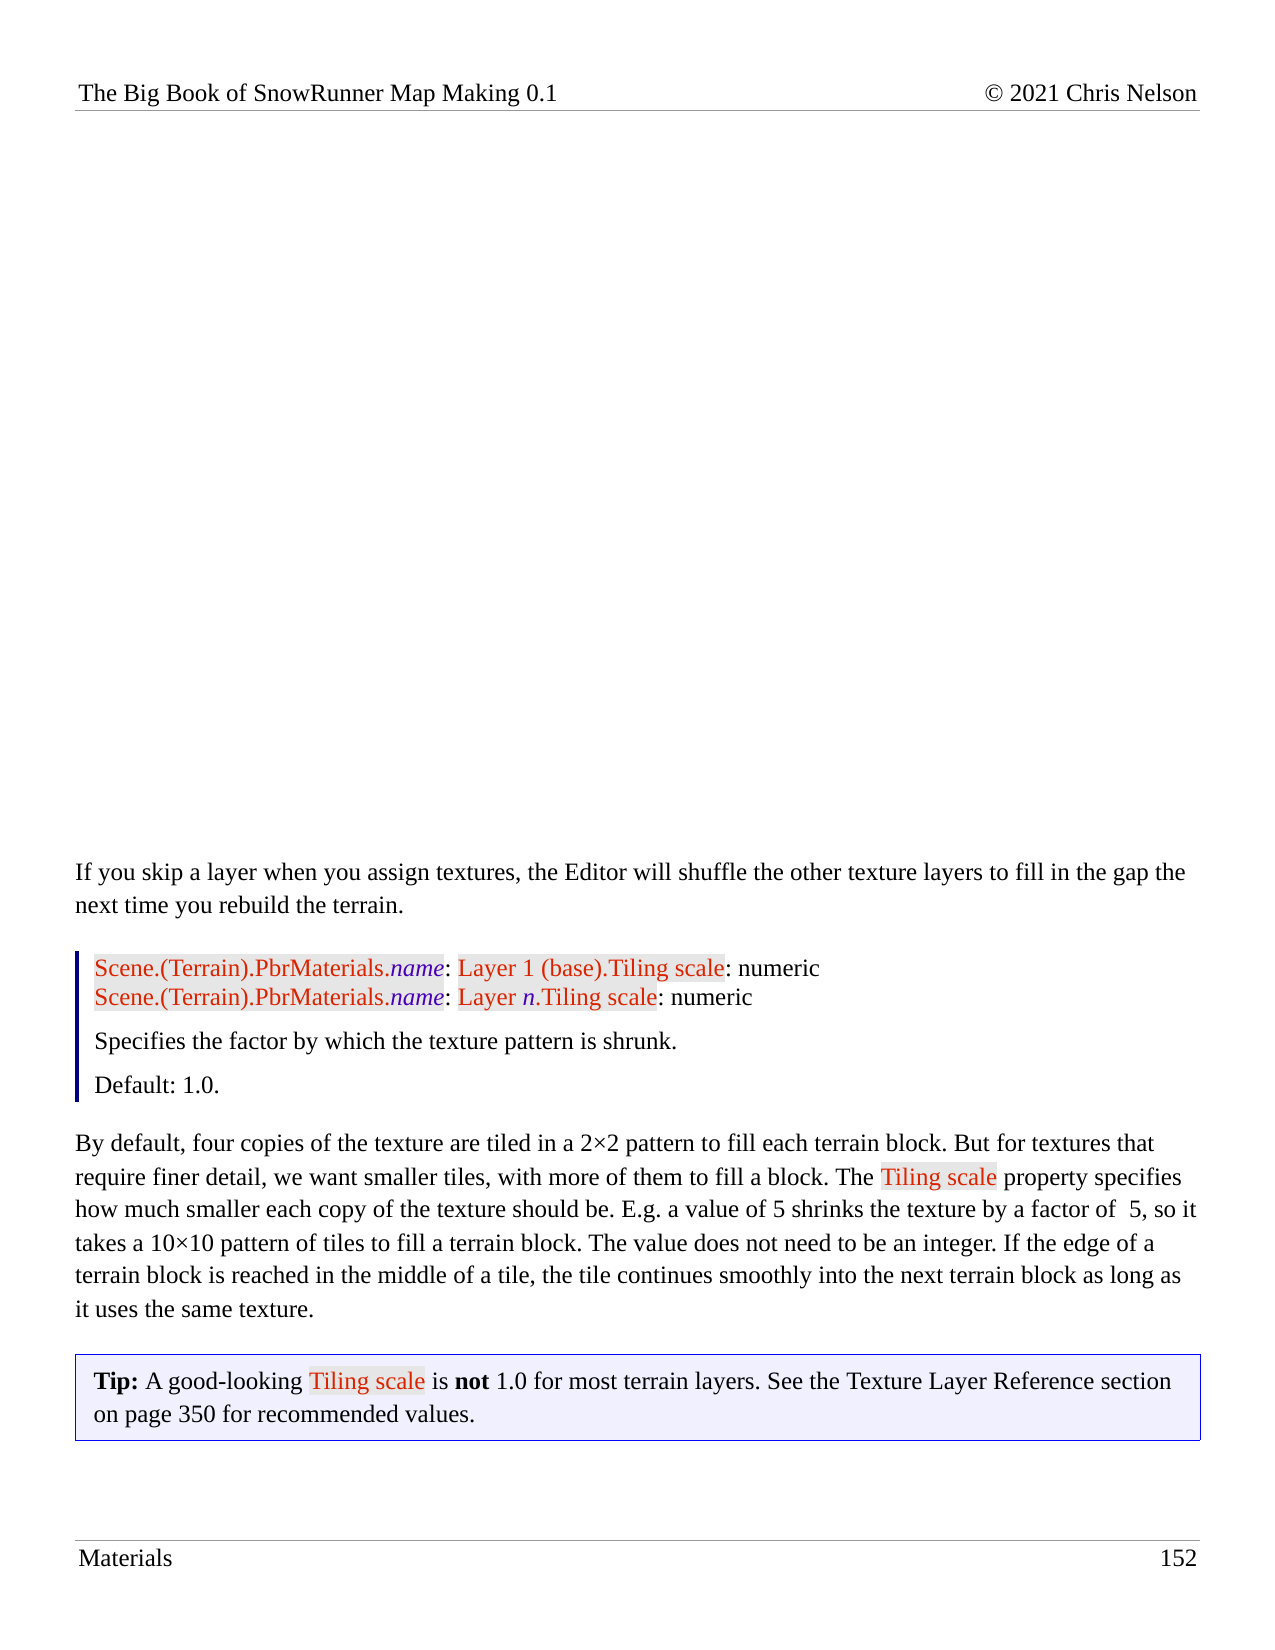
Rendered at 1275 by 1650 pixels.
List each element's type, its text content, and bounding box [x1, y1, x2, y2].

text Default: 1.0. [79, 1067, 1200, 1102]
text By default, four copies of the texture are tiled in a 2×2 pattern to fill each terrain block. But for textures that require finer detail, we want smaller tiles, with more of them to fill a block. The Tiling scale property specifies how much smaller each copy of the texture should be. E.g. a value of 5 shrinks the texture by a factor of 5, so it takes a 10×10 pattern of tiles to fill a terrain block. The value does not need to be an integer. If the edge of a terrain block is reached in the middle of a tile, the tile continues smoothly into the next terrain block as long as it uses the same texture. [75, 1128, 1200, 1322]
text If you skip a layer when you assign textures, the Editor will shuffle the other texture layers to fill in the gap the next time you rebuild the terrain. [75, 857, 1200, 919]
text Specifies the factor by which the texture pattern is shrunk. [79, 1023, 1200, 1055]
text Scene.(Terrain).PbrMaterials.name: Layer 1 (base).Tiling scale: numeric Scene.(Terrain).PbrMaterials.name: Layer n.Tiling scale: numeric [79, 951, 1200, 1011]
list A good-looking Tiling scale is not 1.0 for most terrain layers. See the Texture Layer Reference section on page 350 for recommended values. [76, 1355, 1200, 1440]
